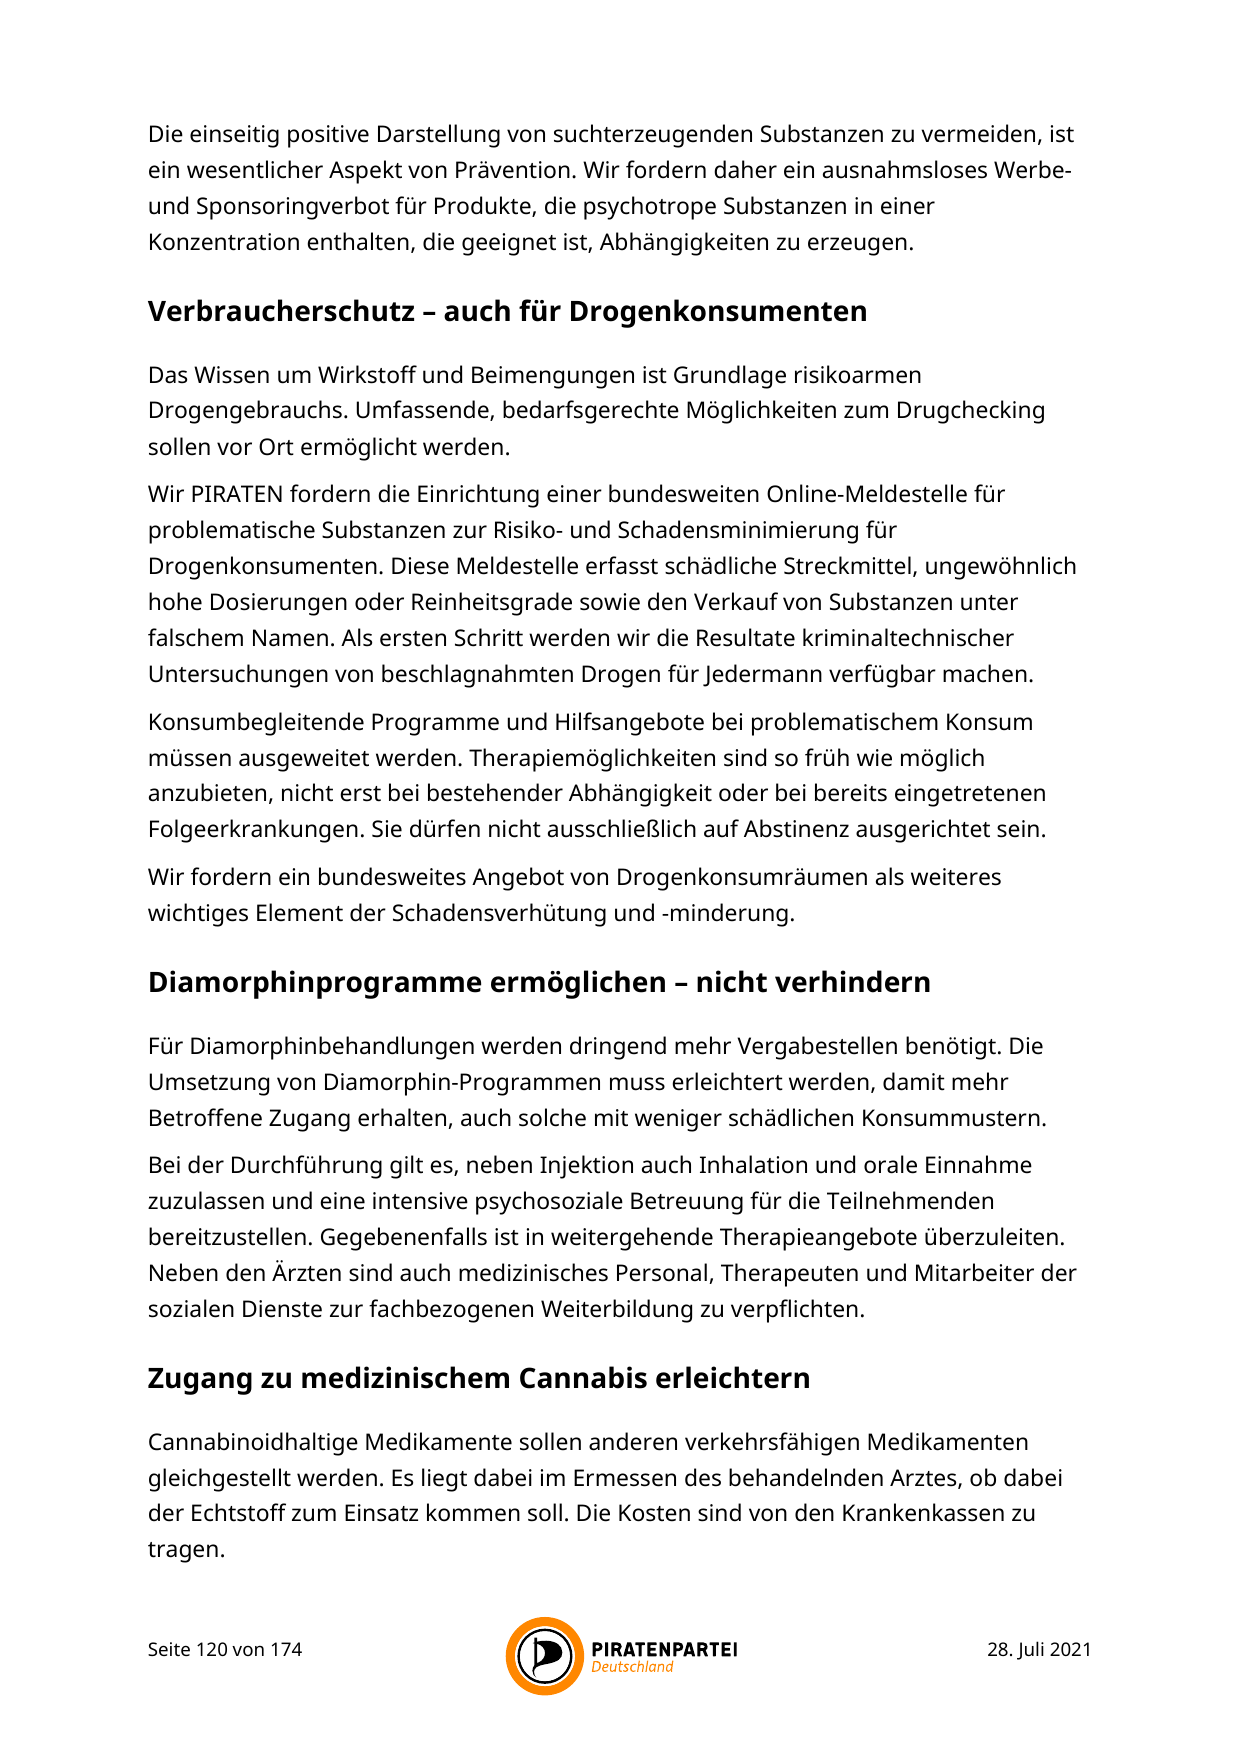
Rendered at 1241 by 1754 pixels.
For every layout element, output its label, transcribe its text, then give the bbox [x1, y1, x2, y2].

subtitle Verbraucherschutz – auch für Drogenkonsumenten [148, 291, 1093, 329]
text Die einseitig positive Darstellung von suchterzeugenden Substanzen zu vermeiden, ist ein wesentlicher Aspekt von Prävention. Wir fordern daher ein ausnahmsloses Werbe- und Sponsoringverbot für Produkte, die psychotrope Substanzen in einer Konzentration enthalten, die geeignet ist, Abhängigkeiten zu erzeugen. [148, 118, 1093, 257]
text Bei der Durchführung gilt es, neben Injektion auch Inhalation und orale Einnahme zuzulassen und eine intensive psychosoziale Betreuung für die Teilnehmenden bereitzustellen. Gegebenenfalls ist in weitergehende Therapieangebote überzuleiten. Neben den Ärzten sind auch medizinisches Personal, Therapeuten und Mitarbeiter der sozialen Dienste zur fachbezogenen Weiterbildung zu verpflichten. [148, 1149, 1093, 1324]
text Für Diamorphinbehandlungen werden dringend mehr Vergabestellen benötigt. Die Umsetzung von Diamorphin-Programmen muss erleichtert werden, damit mehr Betroffene Zugang erhalten, auch solche mit weniger schädlichen Konsummustern. [148, 1029, 1093, 1133]
subtitle Diamorphinprogramme ermöglichen – nicht verhindern [148, 962, 1093, 1000]
text Das Wissen um Wirkstoff und Beimengungen ist Grundlage risikoarmen Drogengebrauchs. Umfassende, bedarfsgerechte Möglichkeiten zum Drugchecking sollen vor Ort ermöglicht werden. [148, 358, 1093, 462]
text Wir PIRATEN fordern die Einrichtung einer bundesweiten Online-Meldestelle für problematische Substanzen zur Risiko- und Schadensminimierung für Drogenkonsumenten. Diese Meldestelle erfasst schädliche Streckmittel, ungewöhnlich hohe Dosierungen oder Reinheitsgrade sowie den Verkauf von Substanzen unter falschem Namen. Als ersten Schritt werden wir die Resultate kriminaltechnischer Untersuchungen von beschlagnahmten Drogen für Jedermann verfügbar machen. [148, 478, 1093, 689]
text Cannabinoidhaltige Medikamente sollen anderen verkehrsfähigen Medikamenten gleichgestellt werden. Es liegt dabei im Ermessen des behandelnden Arztes, ob dabei der Echtstoff zum Einsatz kommen soll. Die Kosten sind von den Krankenkassen zu tragen. [148, 1426, 1093, 1564]
subtitle Zugang zu medizinischem Cannabis erleichtern [148, 1358, 1093, 1396]
text Wir fordern ein bundesweites Angebot von Drogenkonsumräumen als weiteres wichtiges Element der Schadensverhütung und -minderung. [148, 861, 1093, 928]
text Konsumbegleitende Programme und Hilfsangebote bei problematischem Konsum müssen ausgeweitet werden. Therapiemöglichkeiten sind so früh wie möglich anzubieten, nicht erst bei bestehender Abhängigkeit oder bei bereits eingetretenen Folgeerkrankungen. Sie dürfen nicht ausschließlich auf Abstinenz ausgerichtet sein. [148, 706, 1093, 844]
